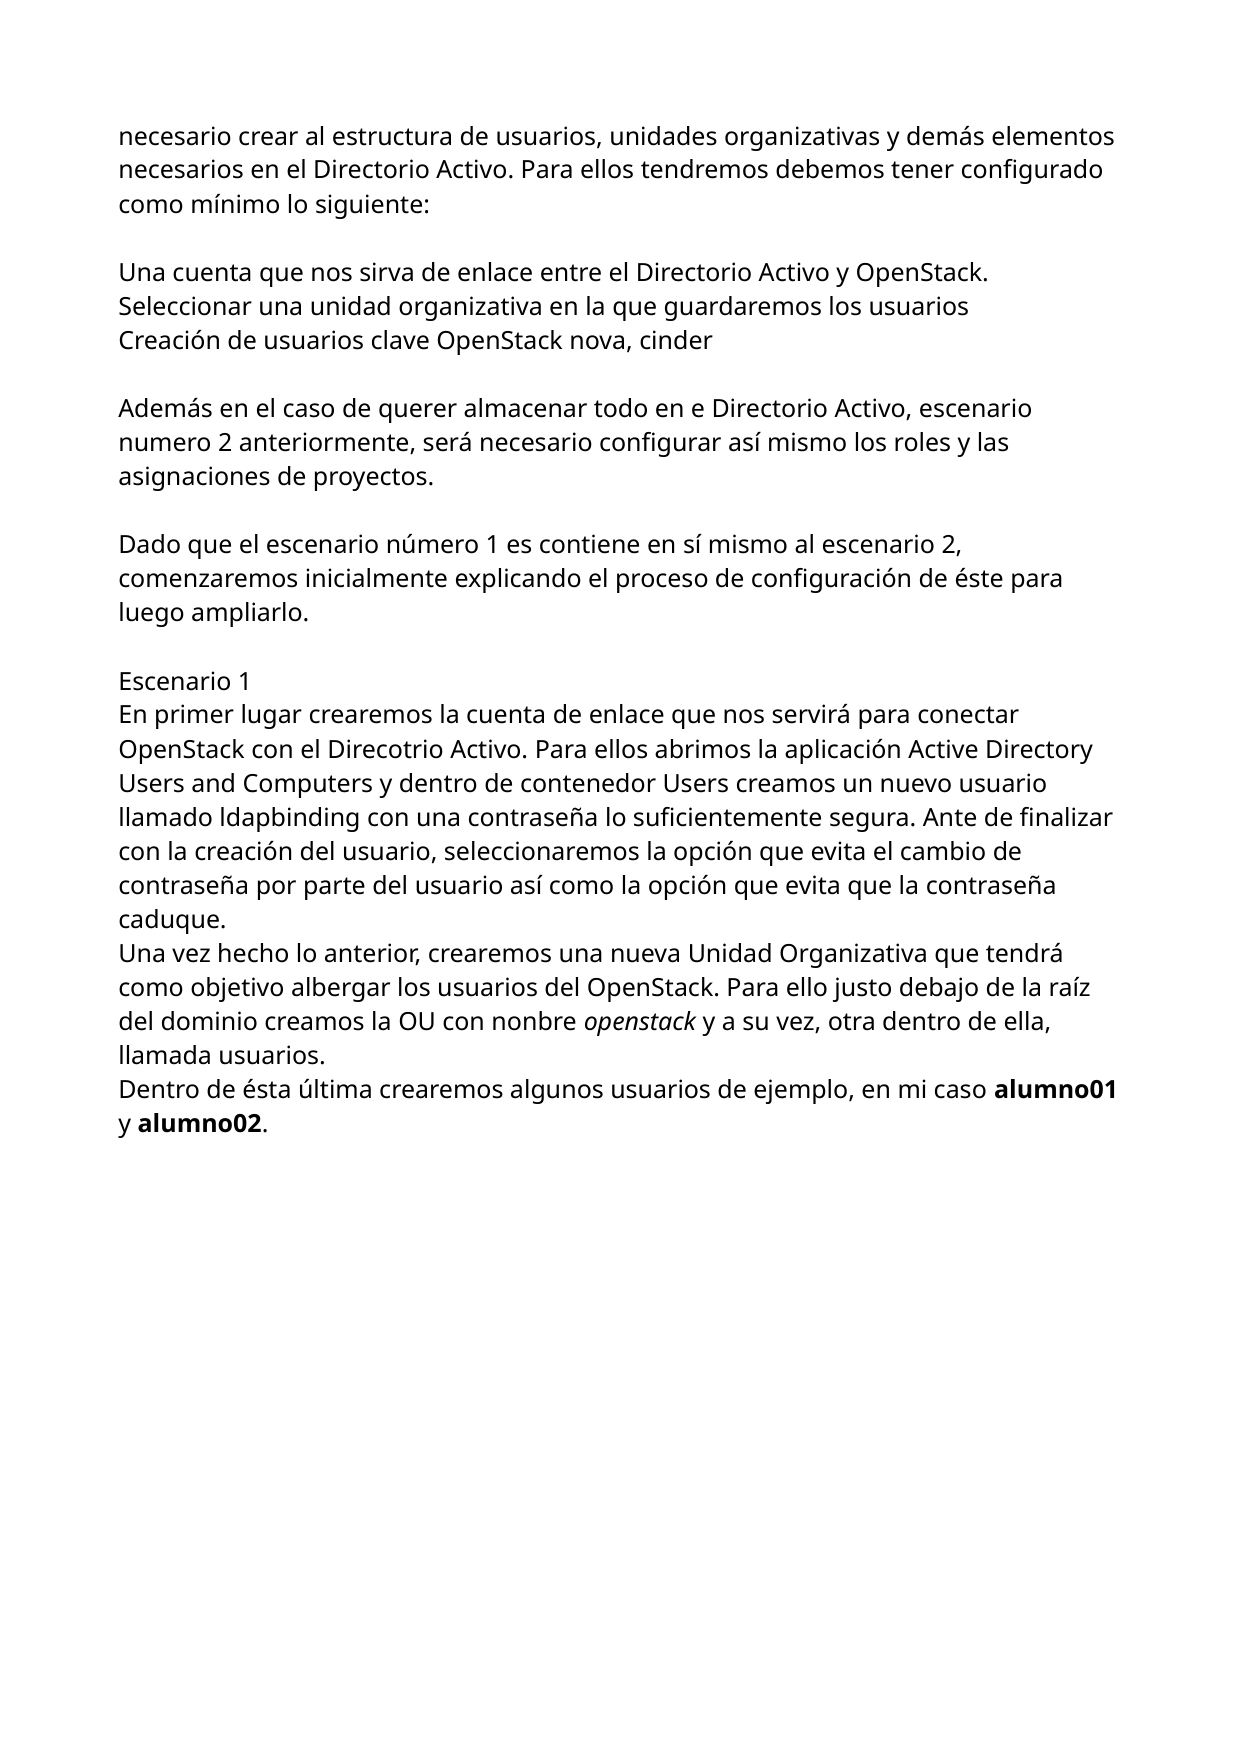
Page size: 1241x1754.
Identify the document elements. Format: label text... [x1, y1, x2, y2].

text Además en el caso de querer almacenar todo en e Directorio Activo, escenario numero 2 anteriormente, será necesario configurar así mismo los roles y las asignaciones de proyectos. [118, 391, 1122, 493]
text necesario crear al estructura de usuarios, unidades organizativas y demás elementos necesarios en el Directorio Activo. Para ellos tendremos debemos tener configurado como mínimo lo siguiente: [118, 118, 1122, 220]
text Una cuenta que nos sirva de enlace entre el Directorio Activo y OpenStack. [118, 254, 1122, 288]
text Seleccionar una unidad organizativa en la que guardaremos los usuarios [118, 288, 1122, 322]
text En primer lugar crearemos la cuenta de enlace que nos servirá para conectar OpenStack con el Direcotrio Activo. Para ellos abrimos la aplicación Active Directory Users and Computers y dentro de contenedor Users creamos un nuevo usuario llamado ldapbinding con una contraseña lo suficientemente segura. Ante de finalizar con la creación del usuario, seleccionaremos la opción que evita el cambio de contraseña por parte del usuario así como la opción que evita que la contraseña caduque. [118, 697, 1122, 936]
text Escenario 1 [118, 663, 1122, 697]
text Dado que el escenario número 1 es contiene en sí mismo al escenario 2, comenzaremos inicialmente explicando el proceso de configuración de éste para luego ampliarlo. [118, 527, 1122, 629]
text Dentro de ésta última crearemos algunos usuarios de ejemplo, en mi caso alumno01 y alumno02. [118, 1072, 1122, 1140]
text Una vez hecho lo anterior, crearemos una nueva Unidad Organizativa que tendrá como objetivo albergar los usuarios del OpenStack. Para ello justo debajo de la raíz del dominio creamos la OU con nonbre openstack y a su vez, otra dentro de ella, llamada usuarios. [118, 936, 1122, 1072]
text Creación de usuarios clave OpenStack nova, cinder [118, 322, 1122, 357]
